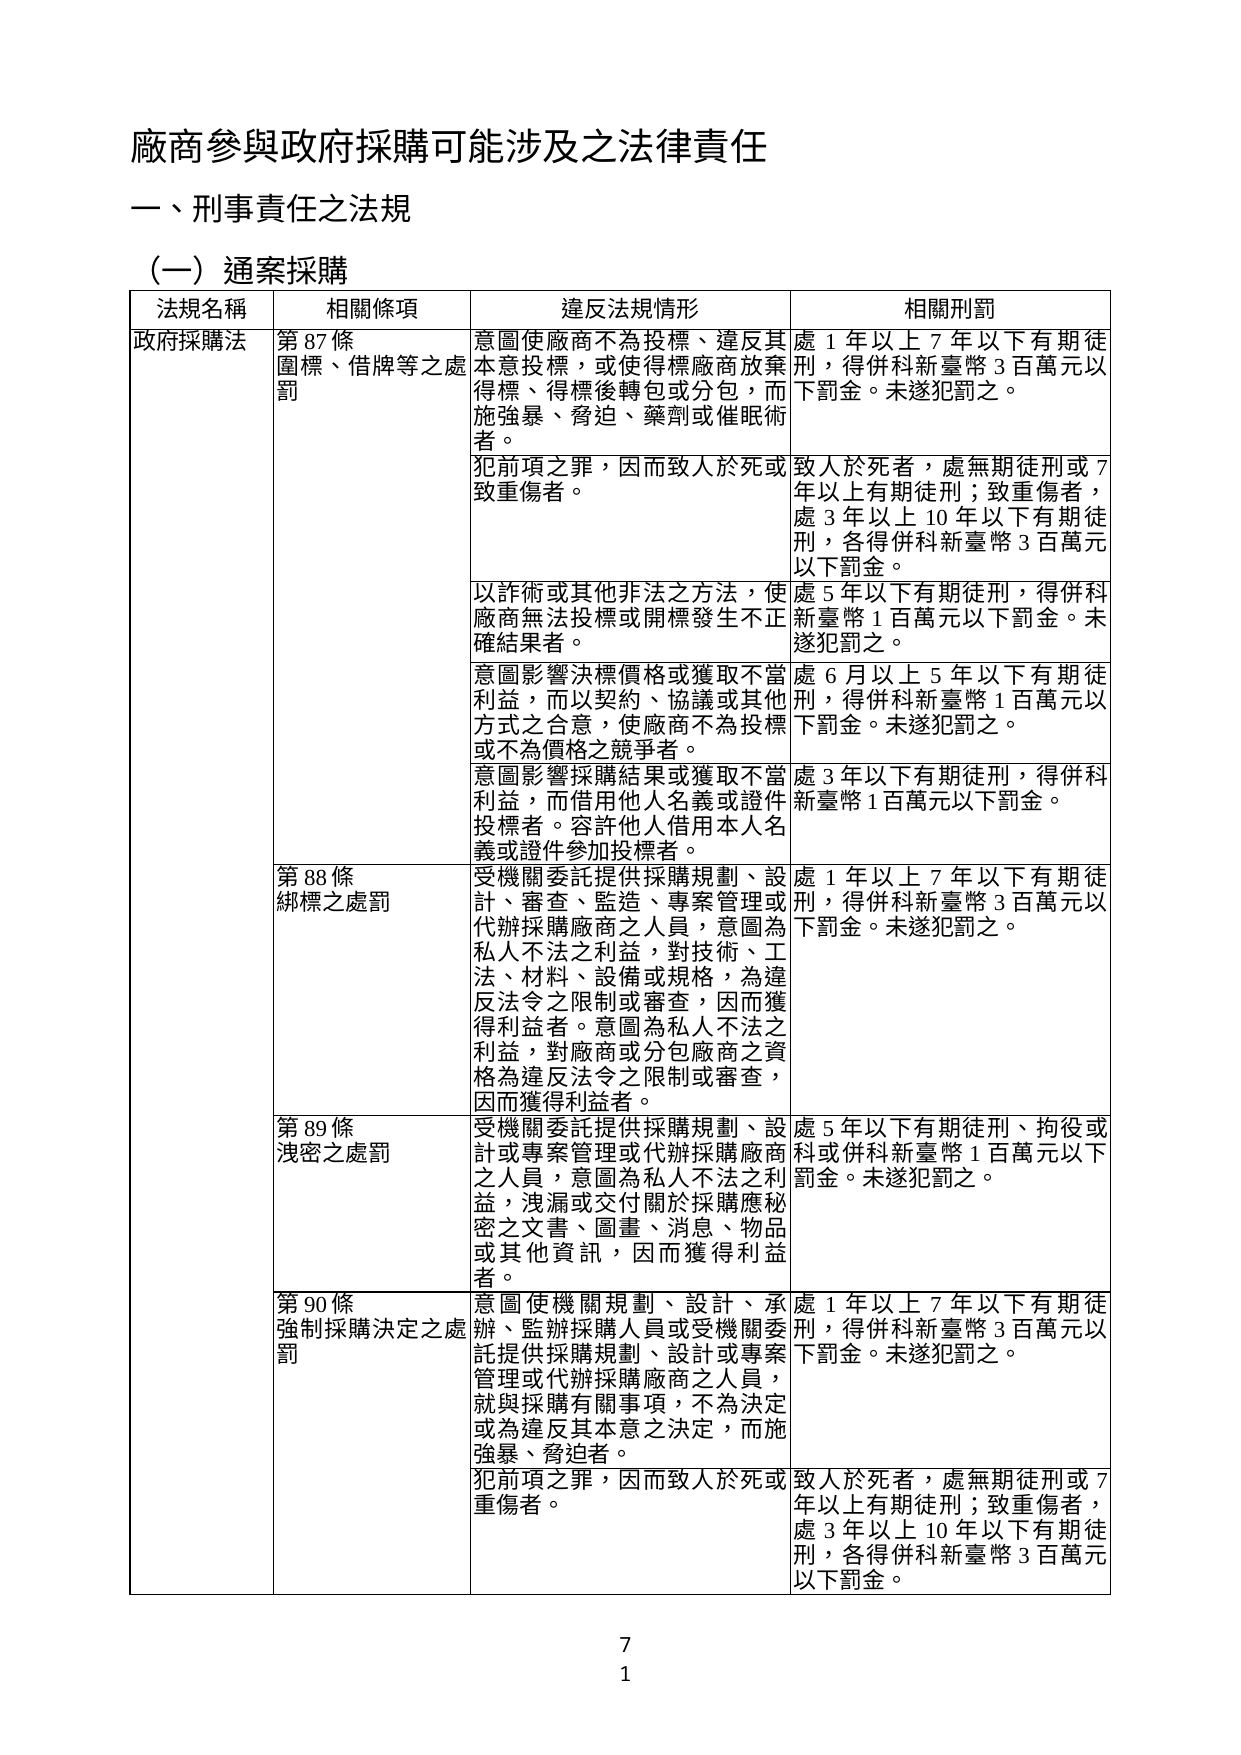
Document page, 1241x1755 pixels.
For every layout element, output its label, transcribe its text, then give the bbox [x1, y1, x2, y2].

table_cell 致人於死者，處無期徒刑或7年以上有期徒刑；致重傷者，處3年以上10年以下有期徒刑，各得併科新臺幣3百萬元以下罰金。 [791, 1469, 1110, 1593]
table_header 法規名稱 [131, 291, 273, 328]
table_cell 犯前項之罪，因而致人於死或致重傷者。 [471, 456, 790, 581]
table_cell 處1年以上7年以下有期徒刑，得併科新臺幣3百萬元以下罰金。未遂犯罰之。 [791, 865, 1110, 1115]
table_cell 受機關委託提供採購規劃、設計、審查、監造、專案管理或代辦採購廠商之人員，意圖為私人不法之利益，對技術、工法、材料、設備或規格，為違反法令之限制或審查，因而獲得利益者。意圖為私人不法之利益，對廠商或分包廠商之資格為違反法令之限制或審查，因而獲得利益者。 [471, 865, 790, 1115]
table_cell 犯前項之罪，因而致人於死或重傷者。 [471, 1469, 790, 1593]
table_cell 以詐術或其他非法之方法，使廠商無法投標或開標發生不正確結果者。 [471, 582, 790, 662]
text 一、刑事責任之法規 [130, 165, 1110, 227]
table_cell 意圖影響採購結果或獲取不當利益，而借用他人名義或證件投標者。容許他人借用本人名義或證件參加投標者。 [471, 764, 790, 864]
table_cell 處1年以上7年以下有期徒刑，得併科新臺幣3百萬元以下罰金。未遂犯罰之。 [791, 330, 1110, 454]
table_cell 處3年以下有期徒刑，得併科新臺幣1百萬元以下罰金。 [791, 764, 1110, 864]
table_cell 受機關委託提供採購規劃、設計或專案管理或代辦採購廠商之人員，意圖為私人不法之利益，洩漏或交付關於採購應秘密之文書、圖畫、消息、物品或其他資訊，因而獲得利益者。 [471, 1116, 790, 1291]
text 廠商參與政府採購可能涉及之法律責任 [130, 102, 1110, 165]
table_cell 處5年以下有期徒刑、拘役或科或併科新臺幣1百萬元以下罰金。未遂犯罰之。 [791, 1116, 1110, 1291]
table_cell 意圖影響決標價格或獲取不當利益，而以契約、協議或其他方式之合意，使廠商不為投標或不為價格之競爭者。 [471, 663, 790, 763]
table_cell 第88條 綁標之處罰 [274, 865, 470, 1115]
table_cell 致人於死者，處無期徒刑或7年以上有期徒刑；致重傷者，處3年以上10年以下有期徒刑，各得併科新臺幣3百萬元以下罰金。 [791, 456, 1110, 581]
table_cell 意圖使機關規劃、設計、承辦、監辦採購人員或受機關委託提供採購規劃、設計或專案管理或代辦採購廠商之人員，就與採購有關事項，不為決定或為違反其本意之決定，而施強暴、脅迫者。 [471, 1293, 790, 1467]
table_header 相關條項 [274, 291, 470, 328]
table_cell 處6月以上5年以下有期徒刑，得併科新臺幣1百萬元以下罰金。未遂犯罰之。 [791, 663, 1110, 763]
table_cell 第87條 圍標、借牌等之處罰 [274, 330, 470, 864]
table_cell 處1年以上7年以下有期徒刑，得併科新臺幣3百萬元以下罰金。未遂犯罰之。 [791, 1293, 1110, 1467]
text （一）通案採購 [130, 227, 1110, 290]
table_header 相關刑罰 [791, 291, 1110, 328]
table_cell 處5年以下有期徒刑，得併科新臺幣1百萬元以下罰金。未遂犯罰之。 [791, 582, 1110, 662]
table_header 違反法規情形 [471, 291, 790, 328]
table_cell 政府採購法 [131, 330, 273, 1593]
table_cell 意圖使廠商不為投標、違反其本意投標，或使得標廠商放棄得標、得標後轉包或分包，而施強暴、脅迫、藥劑或催眠術者。 [471, 330, 790, 454]
table_cell 第90條 強制採購決定之處罰 [274, 1293, 470, 1593]
table_cell 第89條 洩密之處罰 [274, 1116, 470, 1291]
